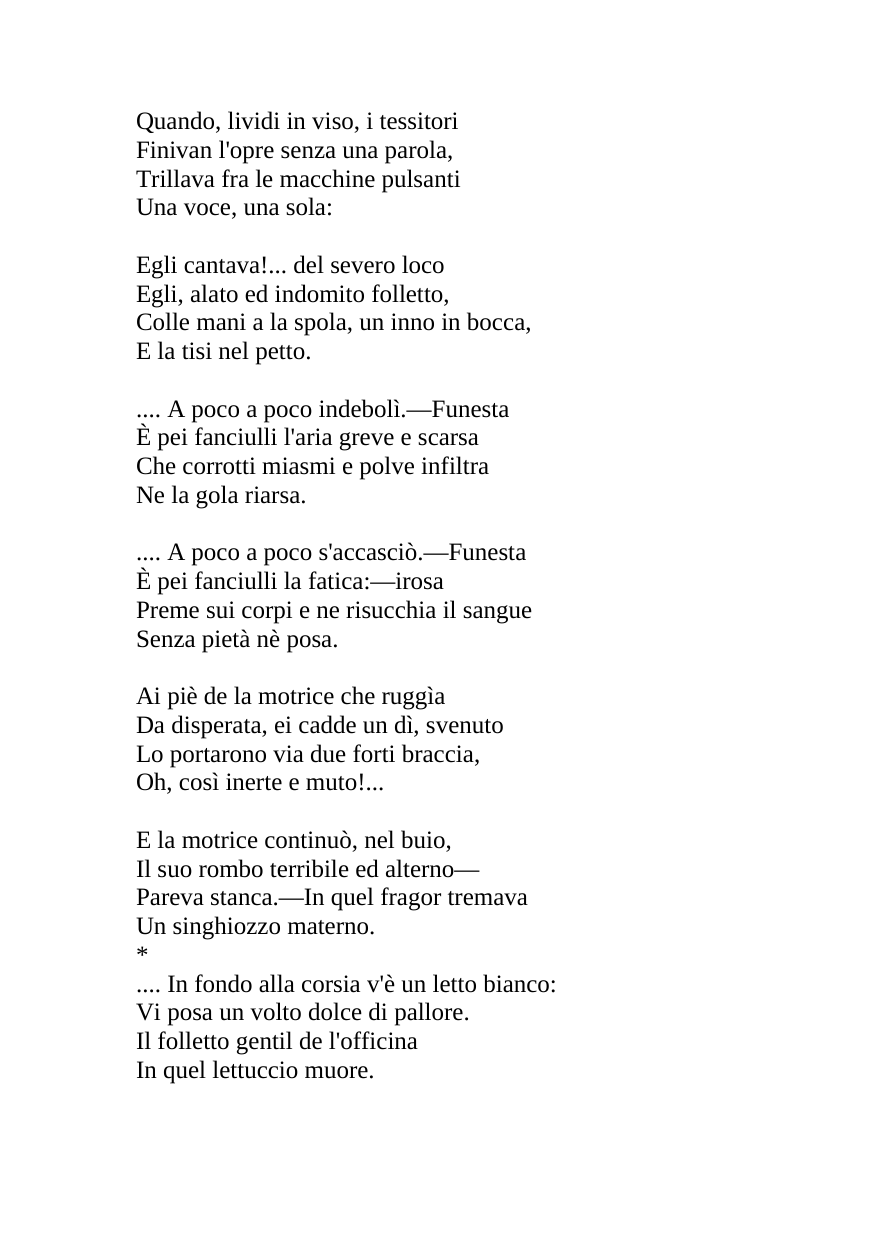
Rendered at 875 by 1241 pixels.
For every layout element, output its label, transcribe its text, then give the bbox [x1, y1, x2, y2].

text Quando, lividi in viso, i tessitori [106, 106, 768, 135]
text Oh, così inerte e muto!... [106, 767, 768, 796]
text Pareva stanca.—In quel fragor tremava [106, 882, 768, 911]
text Ne la gola riarsa. [106, 480, 768, 509]
text .... A poco a poco indebolì.—Funesta [106, 394, 768, 422]
text Egli, alato ed indomito folletto, [106, 279, 768, 307]
text * [106, 940, 768, 969]
text Il folletto gentil de l'officina [106, 1026, 768, 1055]
text È pei fanciulli l'aria greve e scarsa [106, 422, 768, 451]
text Trillava fra le macchine pulsanti [106, 164, 768, 192]
text Il suo rombo terribile ed alterno— [106, 854, 768, 882]
text Da disperata, ei cadde un dì, svenuto [106, 710, 768, 739]
text .... In fondo alla corsia v'è un letto bianco: [106, 969, 768, 997]
text Senza pietà nè posa. [106, 624, 768, 652]
text Vi posa un volto dolce di pallore. [106, 997, 768, 1026]
text Preme sui corpi e ne risucchia il sangue [106, 595, 768, 624]
text .... A poco a poco s'accasciò.—Funesta [106, 537, 768, 566]
text Finivan l'opre senza una parola, [106, 135, 768, 164]
text Colle mani a la spola, un inno in bocca, [106, 307, 768, 336]
text Una voce, una sola: [106, 192, 768, 221]
text E la motrice continuò, nel buio, [106, 825, 768, 854]
text Lo portarono via due forti braccia, [106, 739, 768, 767]
text Ai piè de la motrice che ruggìa [106, 681, 768, 710]
text Che corrotti miasmi e polve infiltra [106, 451, 768, 480]
text Egli cantava!... del severo loco [106, 250, 768, 279]
text In quel lettuccio muore. [106, 1055, 768, 1084]
text Un singhiozzo materno. [106, 911, 768, 940]
text È pei fanciulli la fatica:—irosa [106, 566, 768, 595]
text E la tisi nel petto. [106, 336, 768, 365]
